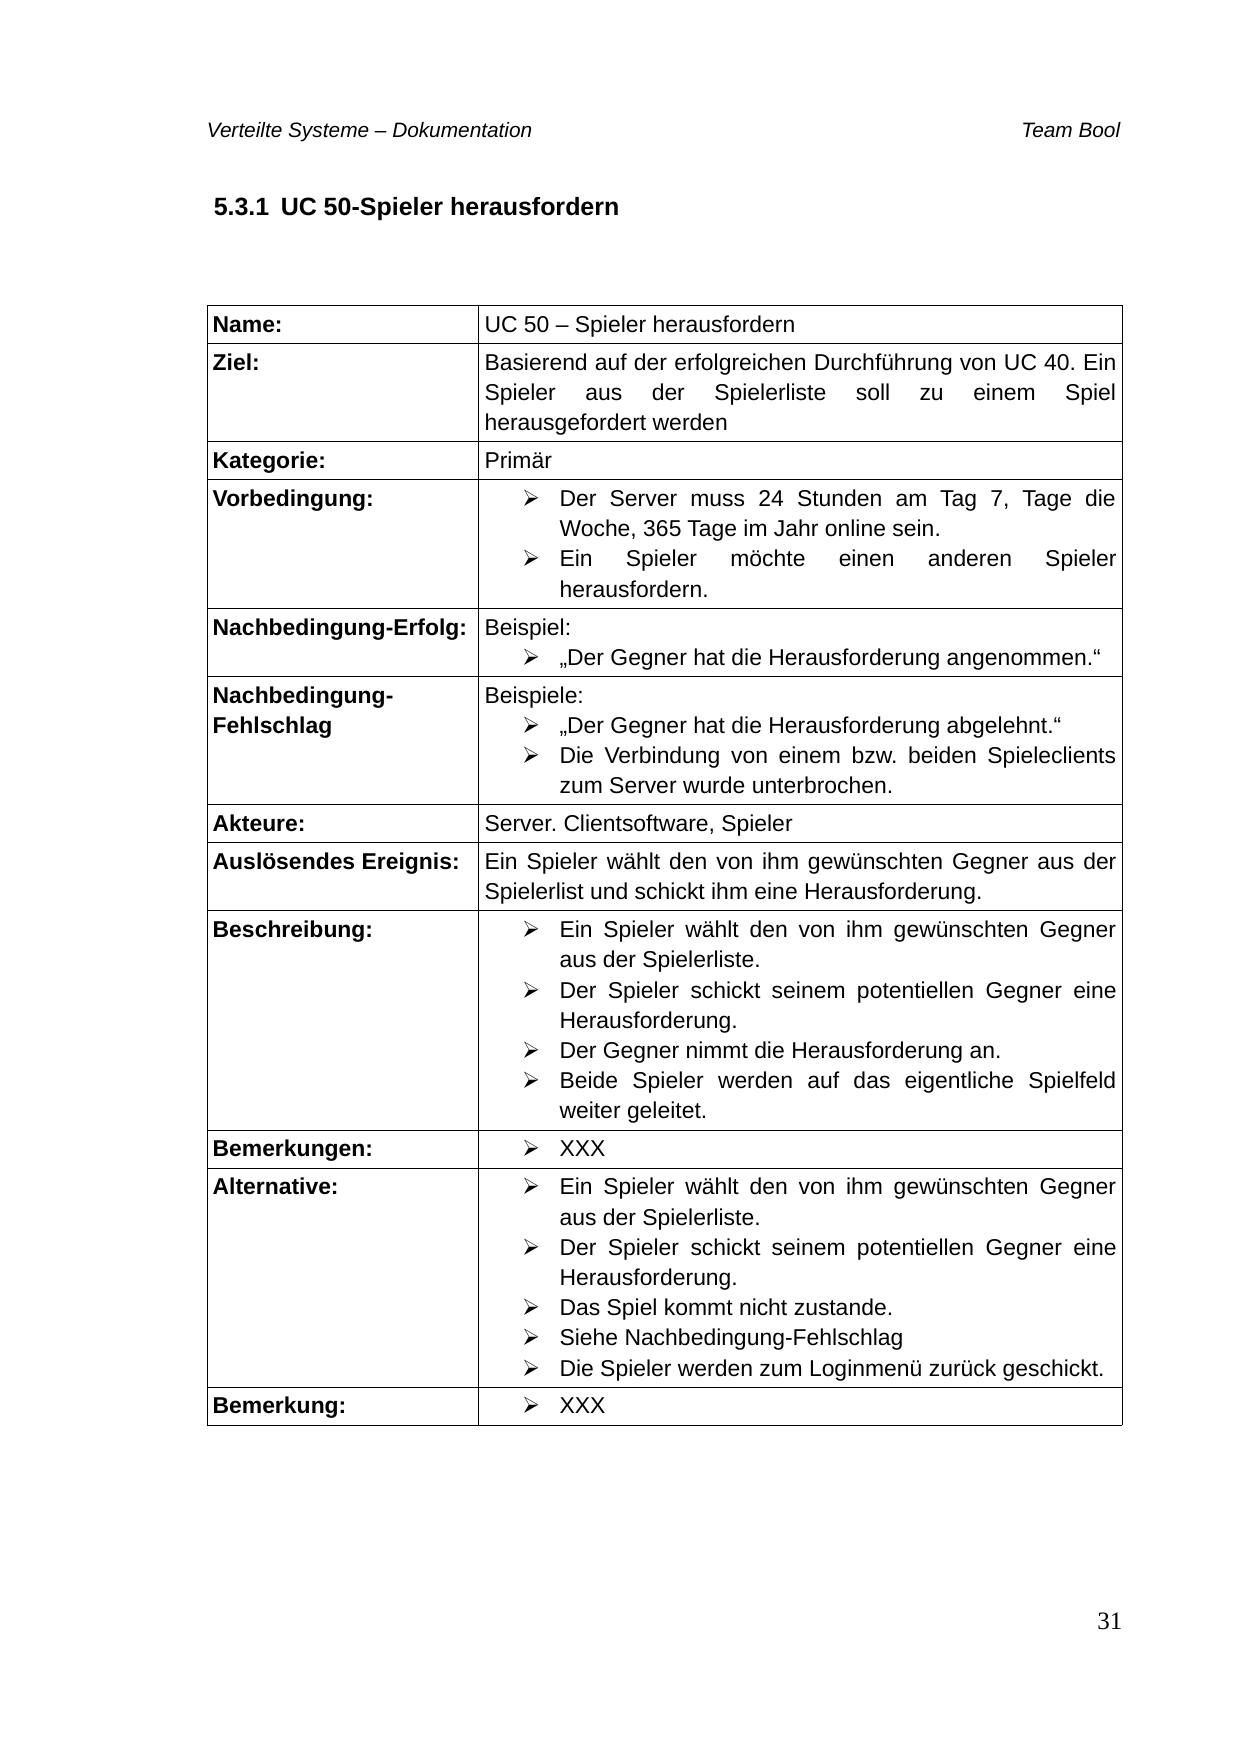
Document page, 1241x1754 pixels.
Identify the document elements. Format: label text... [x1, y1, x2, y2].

table_cell Basierend auf der erfolgreichen Durchführung von UC 40. Ein Spieler aus der Spielerliste soll zu einem Spiel herausgefordert werden [479, 344, 1122, 441]
table_cell Beispiele: „Der Gegner hat die Herausforderung abgelehnt.“ Die Verbindung von einem bzw. beiden Spieleclients zum Server wurde unterbrochen. [479, 677, 1122, 804]
table_cell Akteure: [208, 805, 478, 842]
table_cell Vorbedingung: [208, 480, 478, 608]
table_cell Beschreibung: [208, 911, 478, 1129]
table_cell Der Server muss 24 Stunden am Tag 7, Tage die Woche, 365 Tage im Jahr online sein. Ein Spieler möchte einen anderen Spieler herausfordern. [479, 480, 1122, 608]
table_cell Kategorie: [208, 442, 478, 479]
table_cell Ein Spieler wählt den von ihm gewünschten Gegner aus der Spielerlist und schickt ihm eine Herausforderung. [479, 843, 1122, 910]
table_cell Ein Spieler wählt den von ihm gewünschten Gegner aus der Spielerliste. Der Spieler schickt seinem potentiellen Gegner eine Herausforderung. Das Spiel kommt nicht zustande. Siehe Nachbedingung‑Fehlschlag Die Spieler werden zum Loginmenü zurück geschickt. [479, 1169, 1122, 1387]
table_cell Server. Clientsoftware, Spieler [479, 805, 1122, 842]
table_cell Alternative: [208, 1169, 478, 1387]
table_cell XXX [479, 1388, 1122, 1424]
table_cell Ziel: [208, 344, 478, 441]
table_cell Bemerkung: [208, 1388, 478, 1424]
table_cell Beispiel: „Der Gegner hat die Herausforderung angenommen.“ [479, 609, 1122, 676]
table_cell Nachbedingung-Erfolg: [208, 609, 478, 676]
table_cell Nachbedingung-Fehlschlag [208, 677, 478, 804]
table_cell Ein Spieler wählt den von ihm gewünschten Gegner aus der Spielerliste. Der Spieler schickt seinem potentiellen Gegner eine Herausforderung. Der Gegner nimmt die Herausforderung an. Beide Spieler werden auf das eigentliche Spielfeld weiter geleitet. [479, 911, 1122, 1129]
table_cell Bemerkungen: [208, 1131, 478, 1167]
table_header Name: [208, 306, 478, 343]
table_cell Auslösendes Ereignis: [208, 843, 478, 910]
table_header UC 50 – Spieler herausfordern [479, 306, 1122, 343]
table_cell Primär [479, 442, 1122, 479]
table_cell XXX [479, 1131, 1122, 1167]
subtitle UC 50-Spieler herausfordern [207, 192, 1122, 220]
